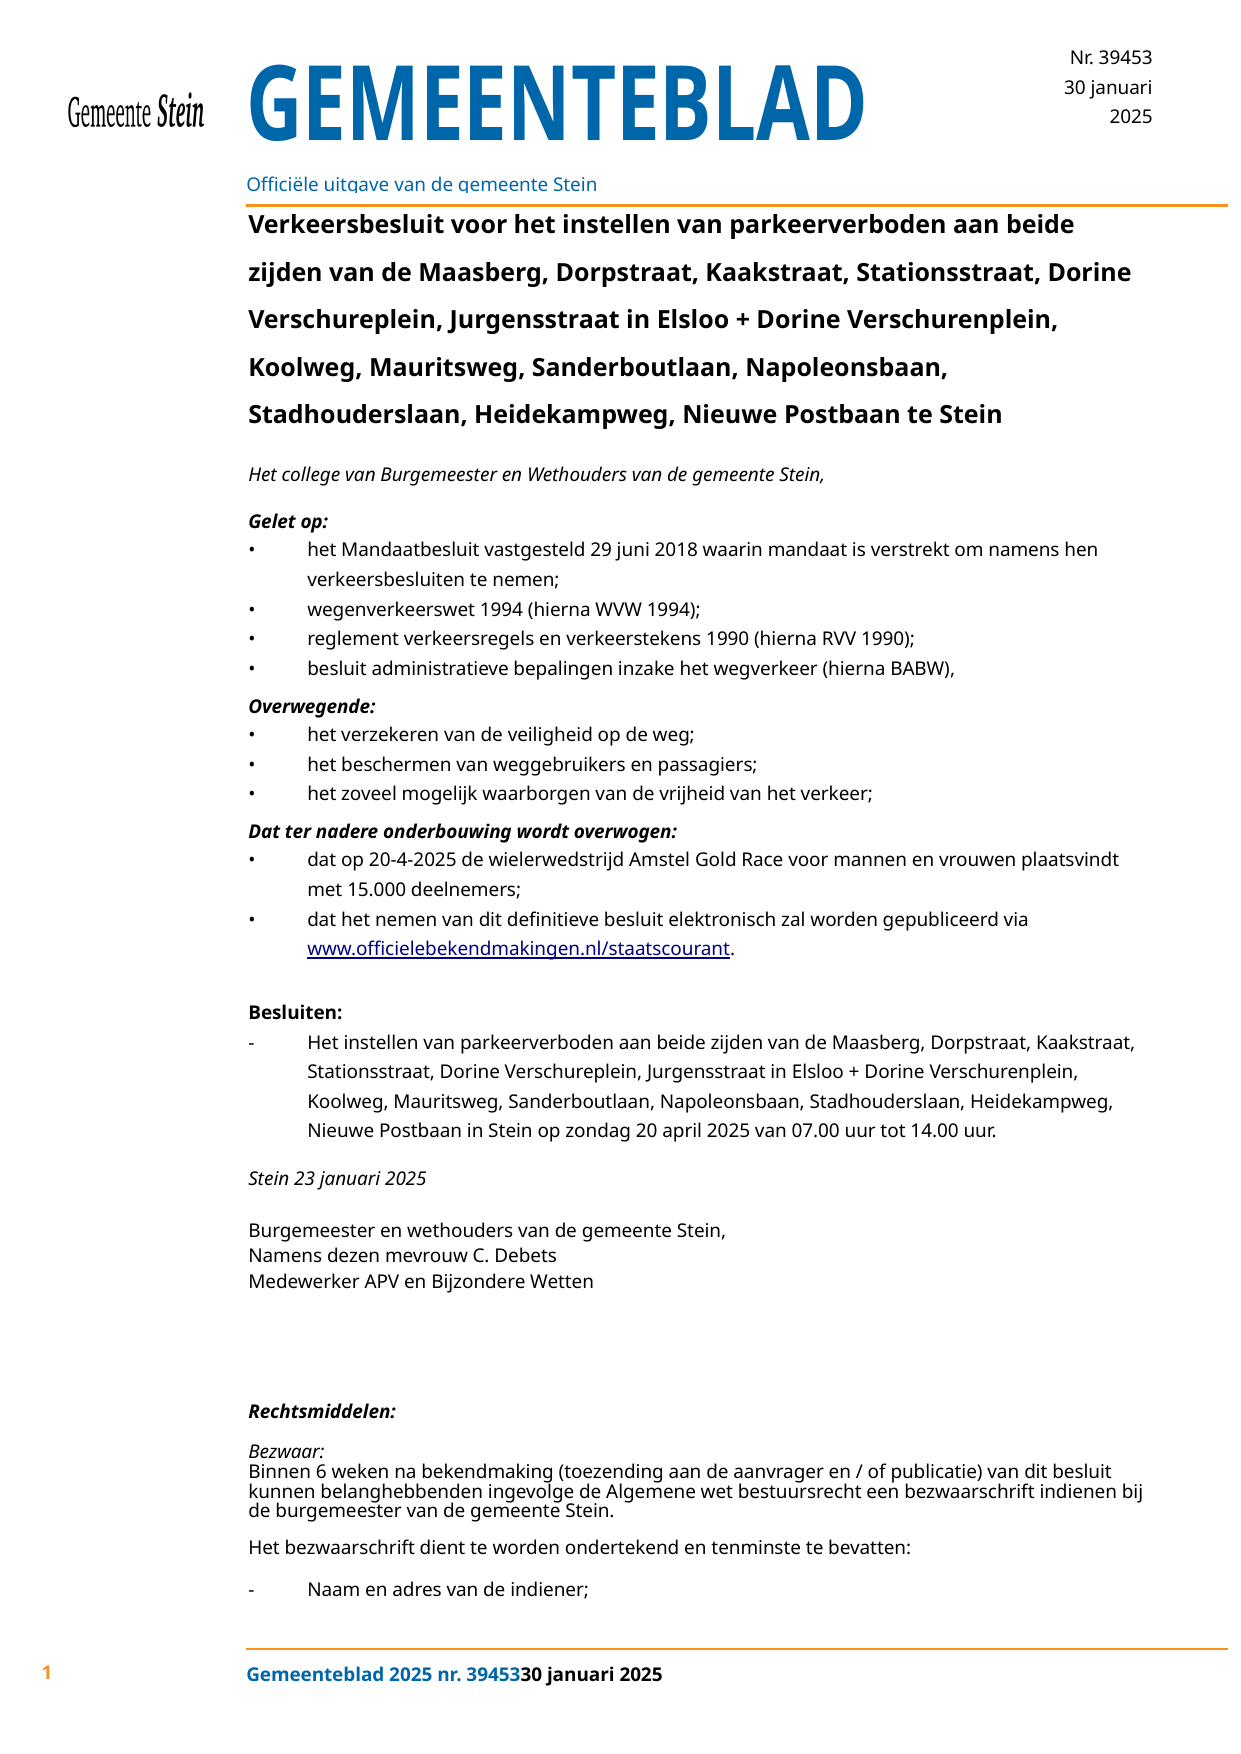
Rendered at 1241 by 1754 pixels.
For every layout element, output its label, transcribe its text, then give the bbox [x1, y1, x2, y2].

text Binnen 6 weken na bekendmaking (toezending aan de aanvrager en / of publicatie) van dit besluit kunnen belanghebbenden ingevolge de Algemene wet bestuursrecht een bezwaarschrift indienen bij de burgemeester van de gemeente Stein. [248, 1463, 1152, 1521]
text Rechtsmiddelen: [248, 1398, 1152, 1424]
picture [41, 47, 231, 172]
text Overwegende: [248, 693, 1152, 719]
list het zoveel mogelijk waarborgen van de vrijheid van het verkeer; [248, 780, 1152, 806]
list Het instellen van parkeerverboden aan beide zijden van de Maasberg, Dorpstraat, Kaakstraat, Stationsstraat, Dorine Verschureplein, Jurgensstraat in Elsloo + Dorine Verschurenplein, Koolweg, Mauritsweg, Sanderboutlaan, Napoleonsbaan, Stadhouderslaan, Heidekampweg, Nieuwe Postbaan in Stein op zondag 20 april 2025 van 07.00 uur tot 14.00 uur. [248, 1029, 1152, 1143]
list wegenverkeerswet 1994 (hierna WVW 1994); [248, 596, 1152, 622]
text Burgemeester en wethouders van de gemeente Stein, [248, 1217, 1152, 1243]
list het Mandaatbesluit vastgesteld 29 juni 2018 waarin mandaat is verstrekt om namens hen verkeersbesluiten te nemen; [248, 537, 1152, 592]
list het verzekeren van de veiligheid op de weg; [248, 721, 1152, 747]
list dat op 20-4-2025 de wielerwedstrijd Amstel Gold Race voor mannen en vrouwen plaatsvindt met 15.000 deelnemers; [248, 847, 1152, 902]
text Gelet op: [248, 508, 1152, 534]
text Het bezwaarschrift dient te worden ondertekend en tenminste te bevatten: [248, 1539, 1152, 1558]
text Namens dezen mevrouw C. Debets [248, 1243, 1152, 1268]
list dat het nemen van dit definitieve besluit elektronisch zal worden gepubliceerd via www.officielebekendmakingen.nl/staatscourant. [248, 906, 1152, 961]
text Dat ter nadere onderbouwing wordt overwogen: [248, 818, 1152, 844]
text Bezwaar: [248, 1438, 1152, 1463]
text Stein 23 januari 2025 [248, 1166, 1152, 1191]
list het beschermen van weggebruikers en passagiers; [248, 751, 1152, 777]
list reglement verkeersregels en verkeerstekens 1990 (hierna RVV 1990); [248, 625, 1152, 651]
text Besluiten: [248, 999, 1152, 1025]
list Naam en adres van de indiener; [248, 1576, 1152, 1602]
text Verkeersbesluit voor het instellen van parkeerverboden aan beide zijden van de Maasberg, Dorpstraat, Kaakstraat, Stationsstraat, Dorine Verschureplein, Jurgensstraat in Elsloo + Dorine Verschurenplein, Koolweg, Mauritsweg, Sanderboutlaan, Napoleonsbaan, Stadhouderslaan, Heidekampweg, Nieuwe Postbaan te Stein [248, 207, 1152, 431]
text Medewerker APV en Bijzondere Wetten [248, 1268, 1152, 1294]
list besluit administratieve bepalingen inzake het wegverkeer (hierna BABW), [248, 655, 1152, 681]
text Het college van Burgemeester en Wethouders van de gemeente Stein, [248, 461, 1152, 486]
